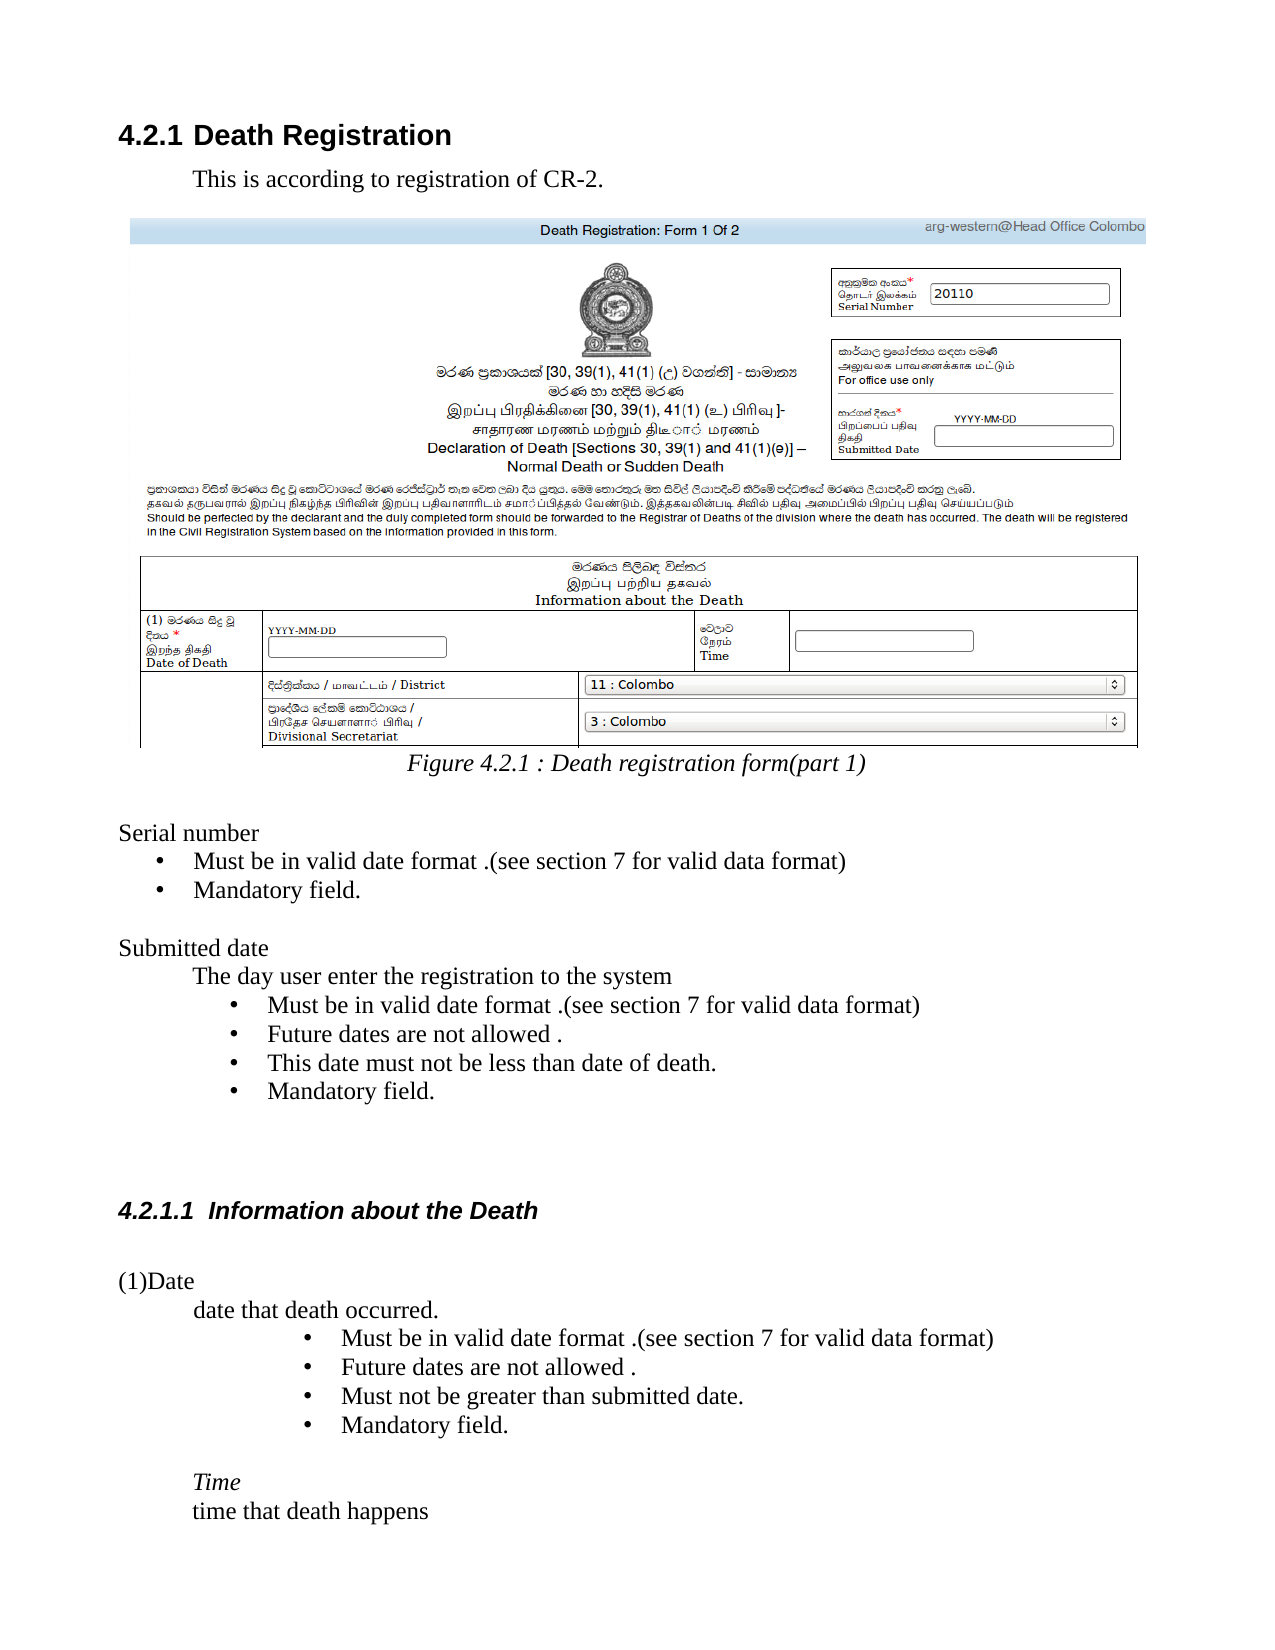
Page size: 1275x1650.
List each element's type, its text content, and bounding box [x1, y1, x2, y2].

list Must be in valid date format .(see section 7 for valid data format) [156, 846, 1157, 875]
list Future dates are not allowed . [303, 1352, 1157, 1381]
list This date must not be less than date of death. [229, 1048, 1157, 1076]
list date that death occurred. [156, 1295, 1157, 1323]
list Future dates are not allowed . [229, 1019, 1157, 1048]
text Time [118, 1467, 1157, 1496]
text The day user enter the registration to the system [118, 961, 1157, 990]
list Mandatory field. [156, 875, 1157, 904]
text time that death happens [118, 1496, 1157, 1525]
list Must be in valid date format .(see section 7 for valid data format) [303, 1323, 1157, 1352]
list Must not be greater than submitted date. [303, 1381, 1157, 1410]
picture [129, 218, 1146, 748]
subtitle Information about the Death [118, 1196, 1157, 1225]
text Figure 4.2.1 : Death registration form(part 1) [129, 748, 1146, 776]
text (1)Date [118, 1266, 1157, 1295]
subtitle Death Registration [118, 118, 1157, 152]
list Mandatory field. [303, 1410, 1157, 1438]
text Submitted date [118, 933, 1157, 961]
text Serial number [118, 818, 1157, 846]
list Mandatory field. [229, 1076, 1157, 1105]
list Must be in valid date format .(see section 7 for valid data format) [229, 990, 1157, 1019]
text This is according to registration of CR-2. [118, 164, 1157, 193]
